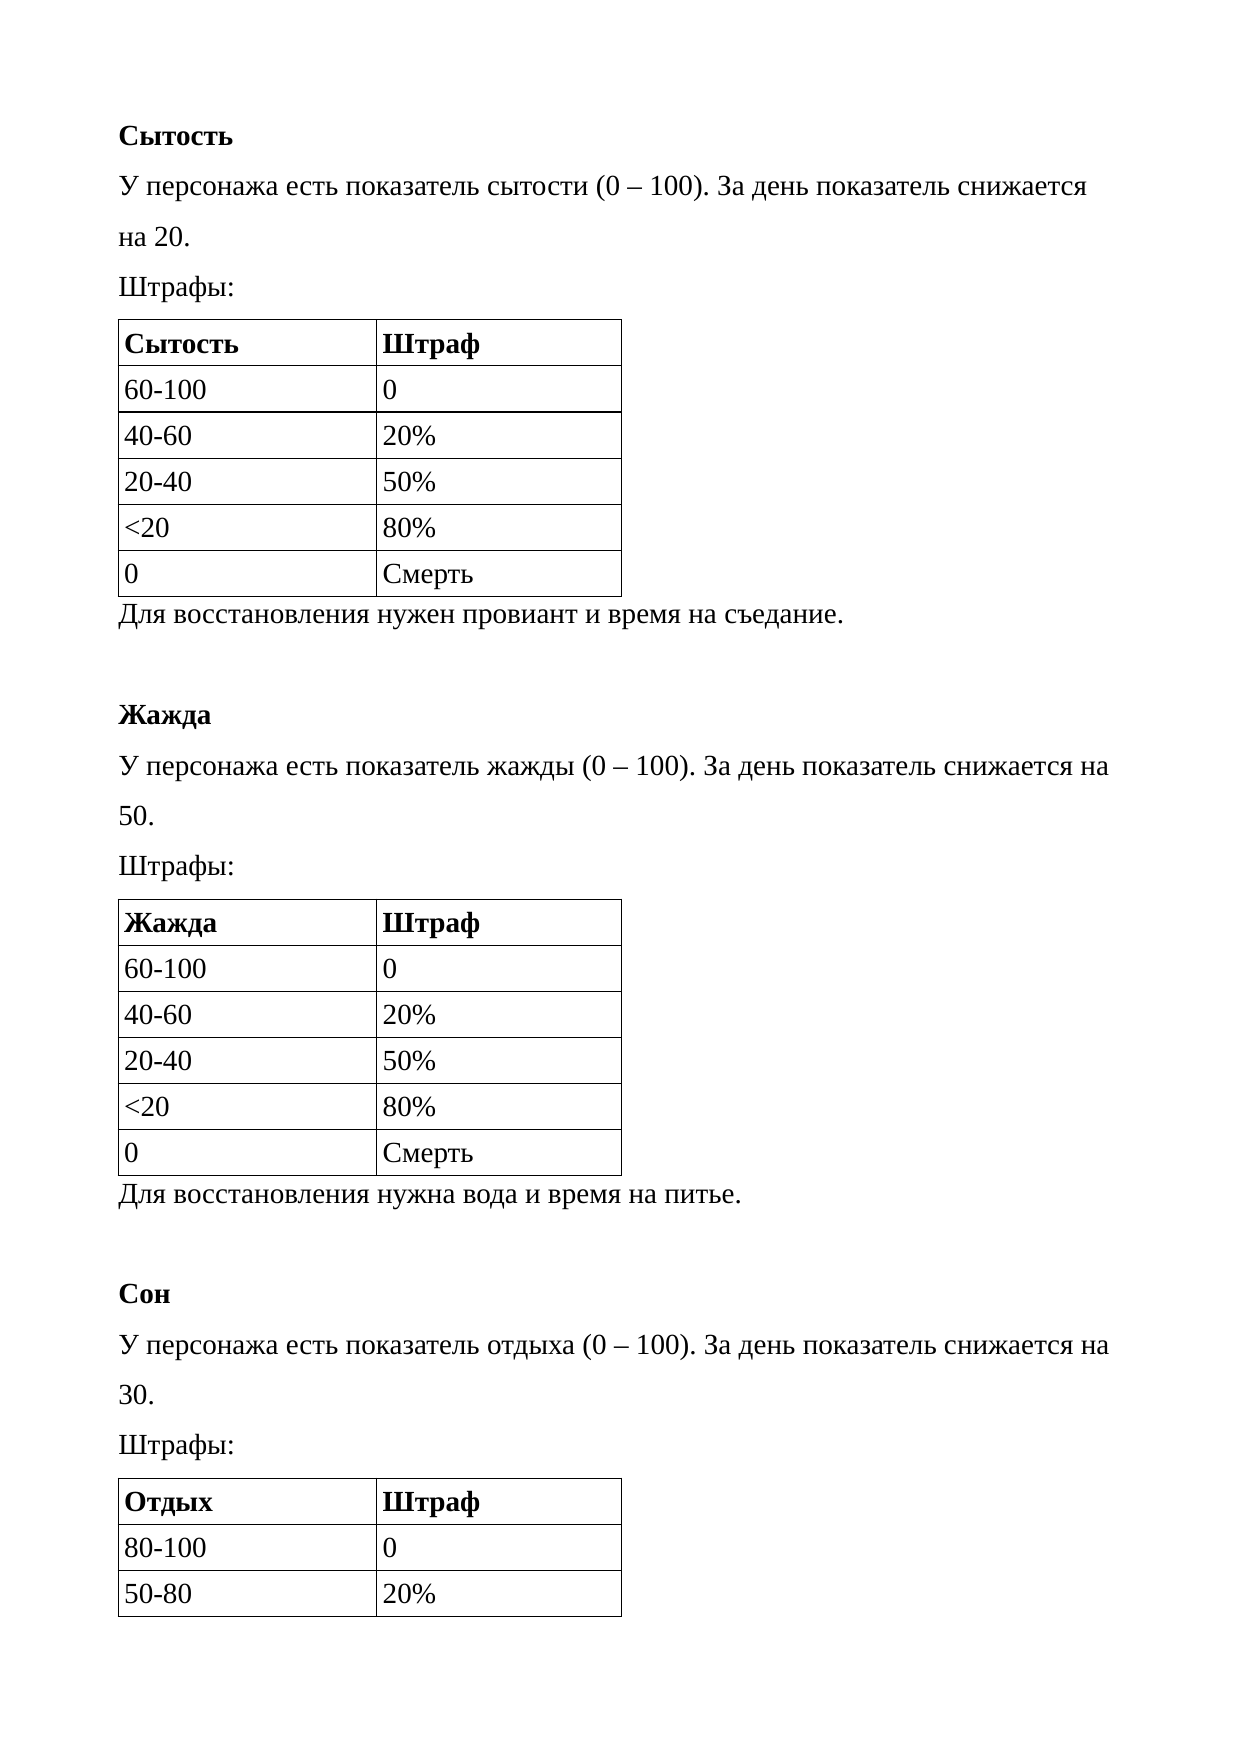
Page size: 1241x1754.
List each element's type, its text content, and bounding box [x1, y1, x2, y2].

table_cell 20% [377, 992, 621, 1037]
table_header Жажда [119, 900, 376, 944]
table_cell 80% [377, 505, 621, 549]
table_cell 60-100 [119, 366, 376, 411]
table_cell 0 [377, 1525, 621, 1570]
table_cell 80% [377, 1084, 621, 1129]
table_header Штраф [377, 1479, 621, 1524]
table_cell 0 [377, 366, 621, 411]
table_cell 20% [377, 413, 621, 457]
text Сон [118, 1276, 1122, 1310]
table_cell 20-40 [119, 459, 376, 503]
table_cell 0 [119, 551, 376, 596]
table_cell Смерть [377, 1130, 621, 1175]
table_header Штраф [377, 320, 621, 365]
table_cell 20% [377, 1571, 621, 1616]
table_cell 40-60 [119, 992, 376, 1037]
text Штрафы: [118, 848, 1122, 882]
table_cell 40-60 [119, 413, 376, 457]
table_header Сытость [119, 320, 376, 365]
table_cell <20 [119, 1084, 376, 1129]
text Сытость [118, 118, 1122, 152]
table_cell 50-80 [119, 1571, 376, 1616]
table_cell 0 [119, 1130, 376, 1175]
text Штрафы: [118, 269, 1122, 303]
table_cell 50% [377, 459, 621, 503]
table_header Штраф [377, 900, 621, 944]
text Для восстановления нужен провиант и время на съедание. [118, 597, 1122, 630]
table_cell 80-100 [119, 1525, 376, 1570]
text Для восстановления нужна вода и время на питье. [118, 1176, 1122, 1209]
table_header Отдых [119, 1479, 376, 1524]
text Жажда [118, 697, 1122, 731]
table_cell 60-100 [119, 946, 376, 991]
table_cell 0 [377, 946, 621, 991]
text У персонажа есть показатель сытости (0 – 100). За день показатель снижается на 20. [118, 168, 1122, 252]
text У персонажа есть показатель отдыха (0 – 100). За день показатель снижается на 30. [118, 1327, 1122, 1411]
table_cell 50% [377, 1038, 621, 1083]
table_cell <20 [119, 505, 376, 549]
table_cell 20-40 [119, 1038, 376, 1083]
table_cell Смерть [377, 551, 621, 596]
text Штрафы: [118, 1427, 1122, 1461]
text У персонажа есть показатель жажды (0 – 100). За день показатель снижается на 50. [118, 748, 1122, 831]
